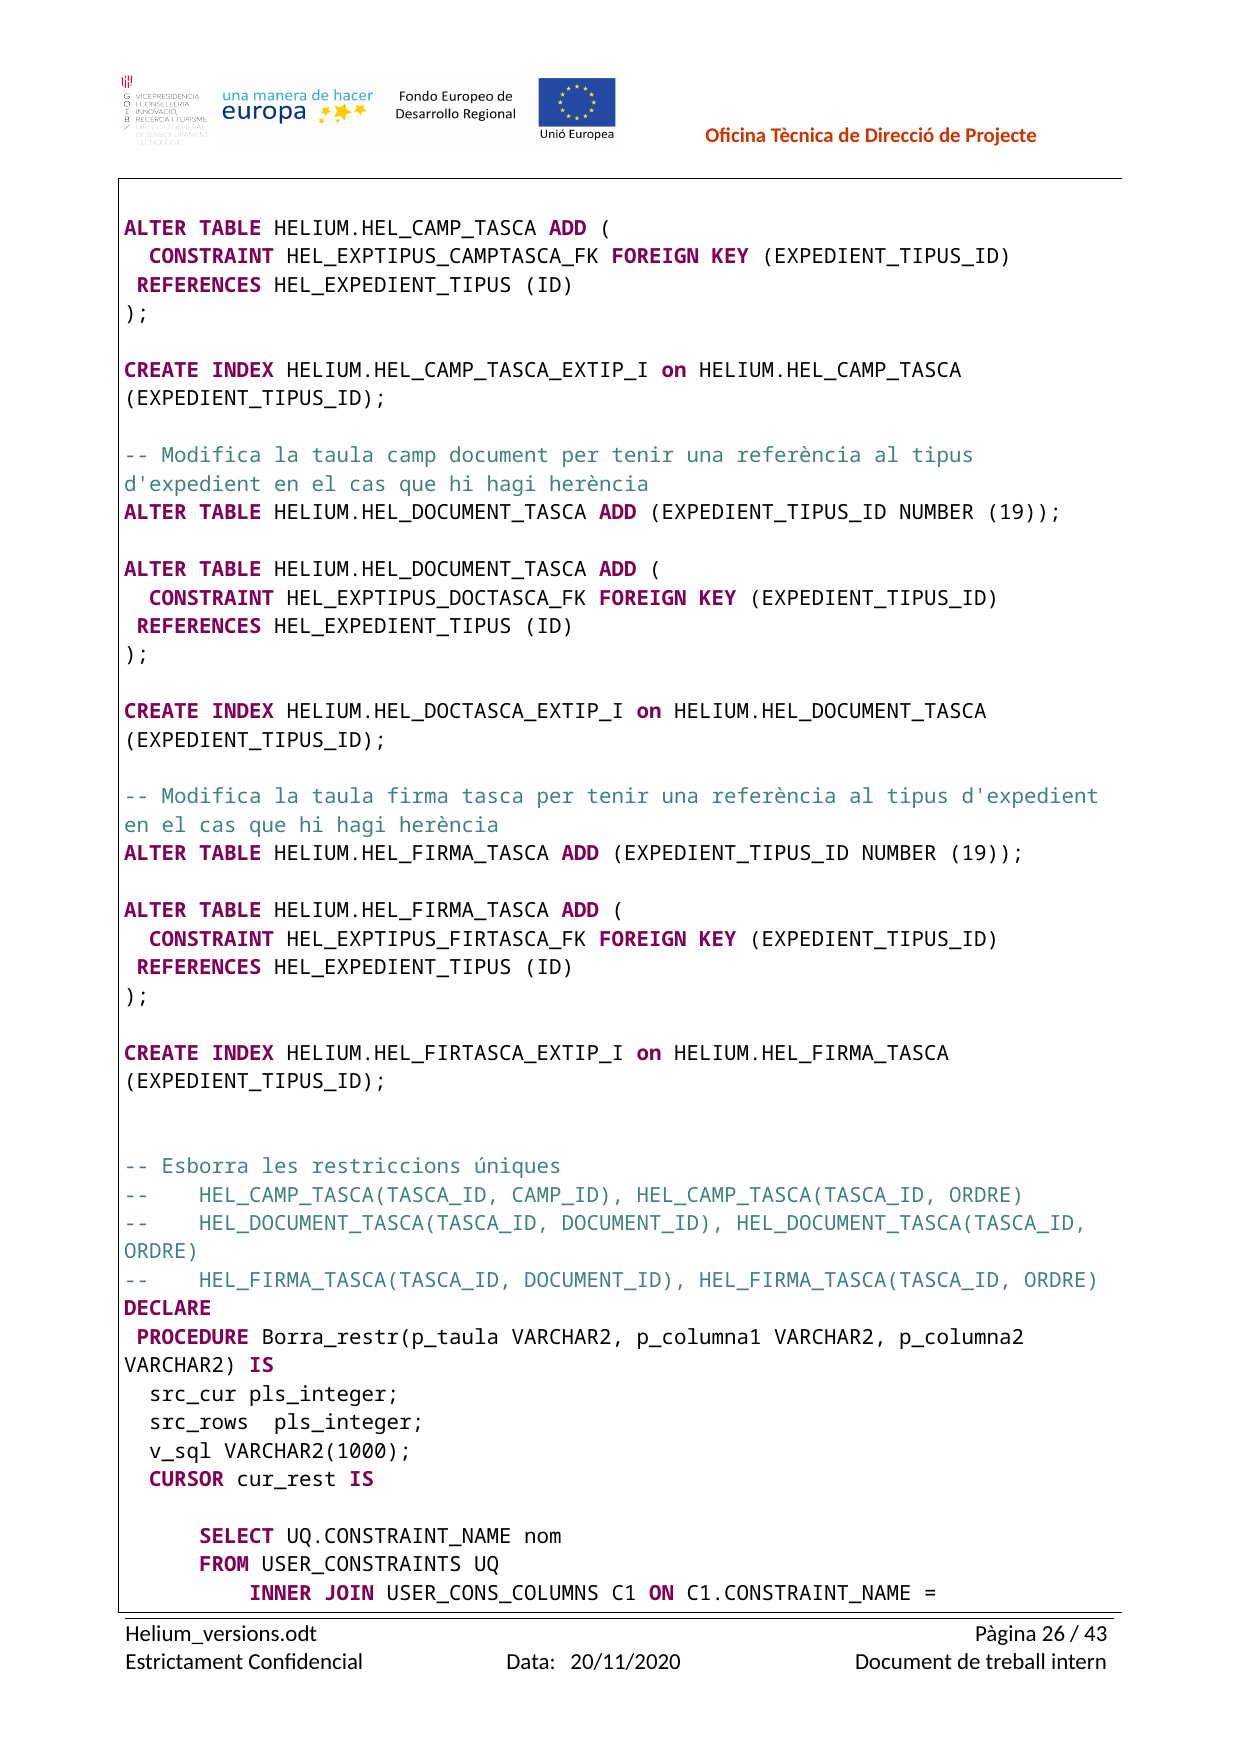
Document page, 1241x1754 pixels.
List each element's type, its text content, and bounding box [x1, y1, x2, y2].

table_header ALTER TABLE HELIUM.HEL_CAMP_TASCA ADD ( CONSTRAINT HEL_EXPTIPUS_CAMPTASCA_FK FOREIGN KEY (EXPEDIENT_TIPUS_ID) REFERENCES HEL_EXPEDIENT_TIPUS (ID) ); CREATE INDEX HELIUM.HEL_CAMP_TASCA_EXTIP_I on HELIUM.HEL_CAMP_TASCA (EXPEDIENT_TIPUS_ID); -- Modifica la taula camp document per tenir una referència al tipus d'expedient en el cas que hi hagi herència ALTER TABLE HELIUM.HEL_DOCUMENT_TASCA ADD (EXPEDIENT_TIPUS_ID NUMBER (19)); ALTER TABLE HELIUM.HEL_DOCUMENT_TASCA ADD ( CONSTRAINT HEL_EXPTIPUS_DOCTASCA_FK FOREIGN KEY (EXPEDIENT_TIPUS_ID) REFERENCES HEL_EXPEDIENT_TIPUS (ID) ); CREATE INDEX HELIUM.HEL_DOCTASCA_EXTIP_I on HELIUM.HEL_DOCUMENT_TASCA (EXPEDIENT_TIPUS_ID); -- Modifica la taula firma tasca per tenir una referència al tipus d'expedient en el cas que hi hagi herència ALTER TABLE HELIUM.HEL_FIRMA_TASCA ADD (EXPEDIENT_TIPUS_ID NUMBER (19)); ALTER TABLE HELIUM.HEL_FIRMA_TASCA ADD ( CONSTRAINT HEL_EXPTIPUS_FIRTASCA_FK FOREIGN KEY (EXPEDIENT_TIPUS_ID) REFERENCES HEL_EXPEDIENT_TIPUS (ID) ); CREATE INDEX HELIUM.HEL_FIRTASCA_EXTIP_I on HELIUM.HEL_FIRMA_TASCA (EXPEDIENT_TIPUS_ID); -- Esborra les restriccions úniques -- HEL_CAMP_TASCA(TASCA_ID, CAMP_ID), HEL_CAMP_TASCA(TASCA_ID, ORDRE) -- HEL_DOCUMENT_TASCA(TASCA_ID, DOCUMENT_ID), HEL_DOCUMENT_TASCA(TASCA_ID, ORDRE) -- HEL_FIRMA_TASCA(TASCA_ID, DOCUMENT_ID), HEL_FIRMA_TASCA(TASCA_ID, ORDRE) DECLARE PROCEDURE Borra_restr(p_taula VARCHAR2, p_columna1 VARCHAR2, p_columna2 VARCHAR2) IS src_cur pls_integer; src_rows pls_integer; v_sql VARCHAR2(1000); CURSOR cur_rest IS SELECT UQ.CONSTRAINT_NAME nom FROM USER_CONSTRAINTS UQ INNER JOIN USER_CONS_COLUMNS C1 ON C1.CONSTRAINT_NAME = [119, 179, 1122, 1612]
picture [219, 73, 621, 147]
picture [118, 73, 213, 147]
